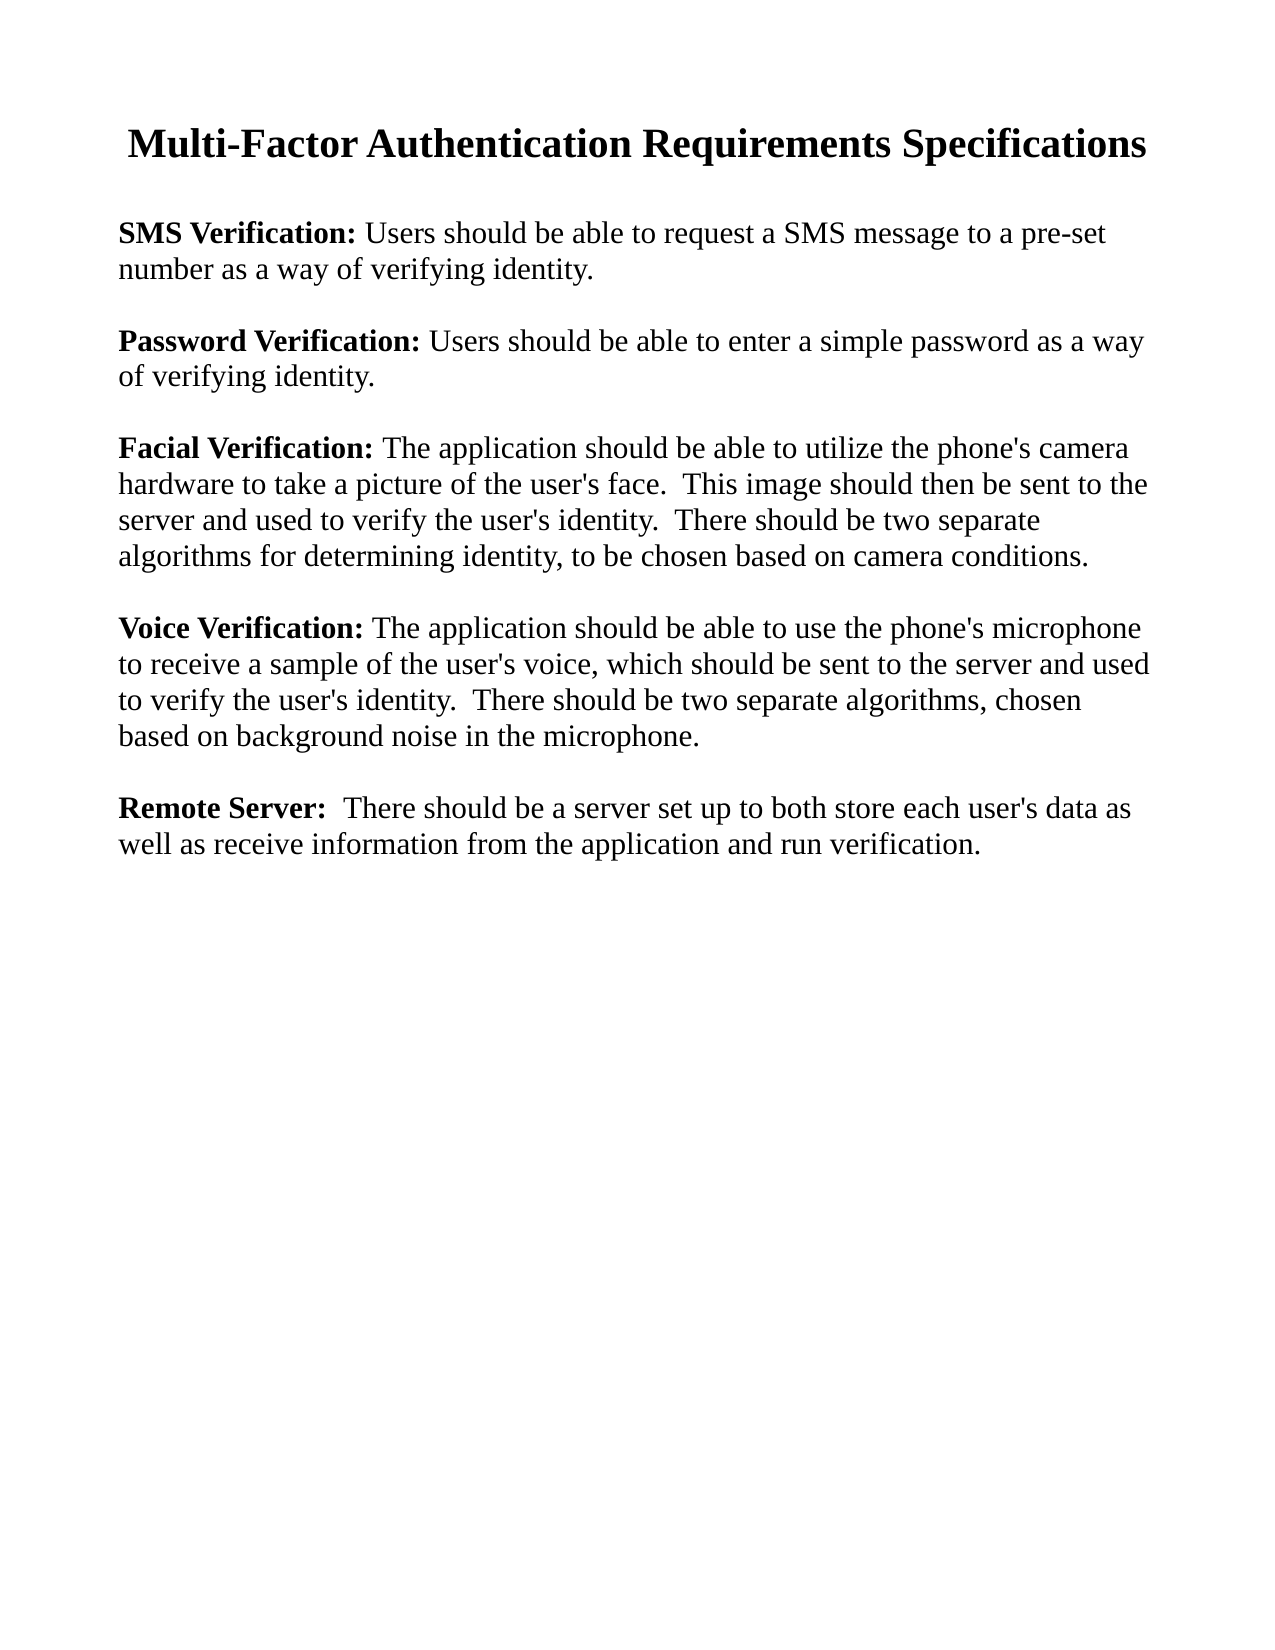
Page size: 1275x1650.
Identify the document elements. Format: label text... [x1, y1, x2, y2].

text Password Verification: Users should be able to enter a simple password as a way of verifying identity. [118, 322, 1157, 394]
text Voice Verification: The application should be able to use the phone's microphone to receive a sample of the user's voice, which should be sent to the server and used to verify the user's identity. There should be two separate algorithms, chosen based on background noise in the microphone. [118, 609, 1157, 753]
text Facial Verification: The application should be able to utilize the phone's camera hardware to take a picture of the user's face. This image should then be sent to the server and used to verify the user's identity. There should be two separate algorithms for determining identity, to be chosen based on camera conditions. [118, 429, 1157, 573]
text SMS Verification: Users should be able to request a SMS message to a pre-set number as a way of verifying identity. [118, 214, 1157, 286]
text Remote Server: There should be a server set up to both store each user's data as well as receive information from the application and run verification. [118, 789, 1157, 861]
text Multi-Factor Authentication Requirements Specifications [118, 118, 1157, 166]
